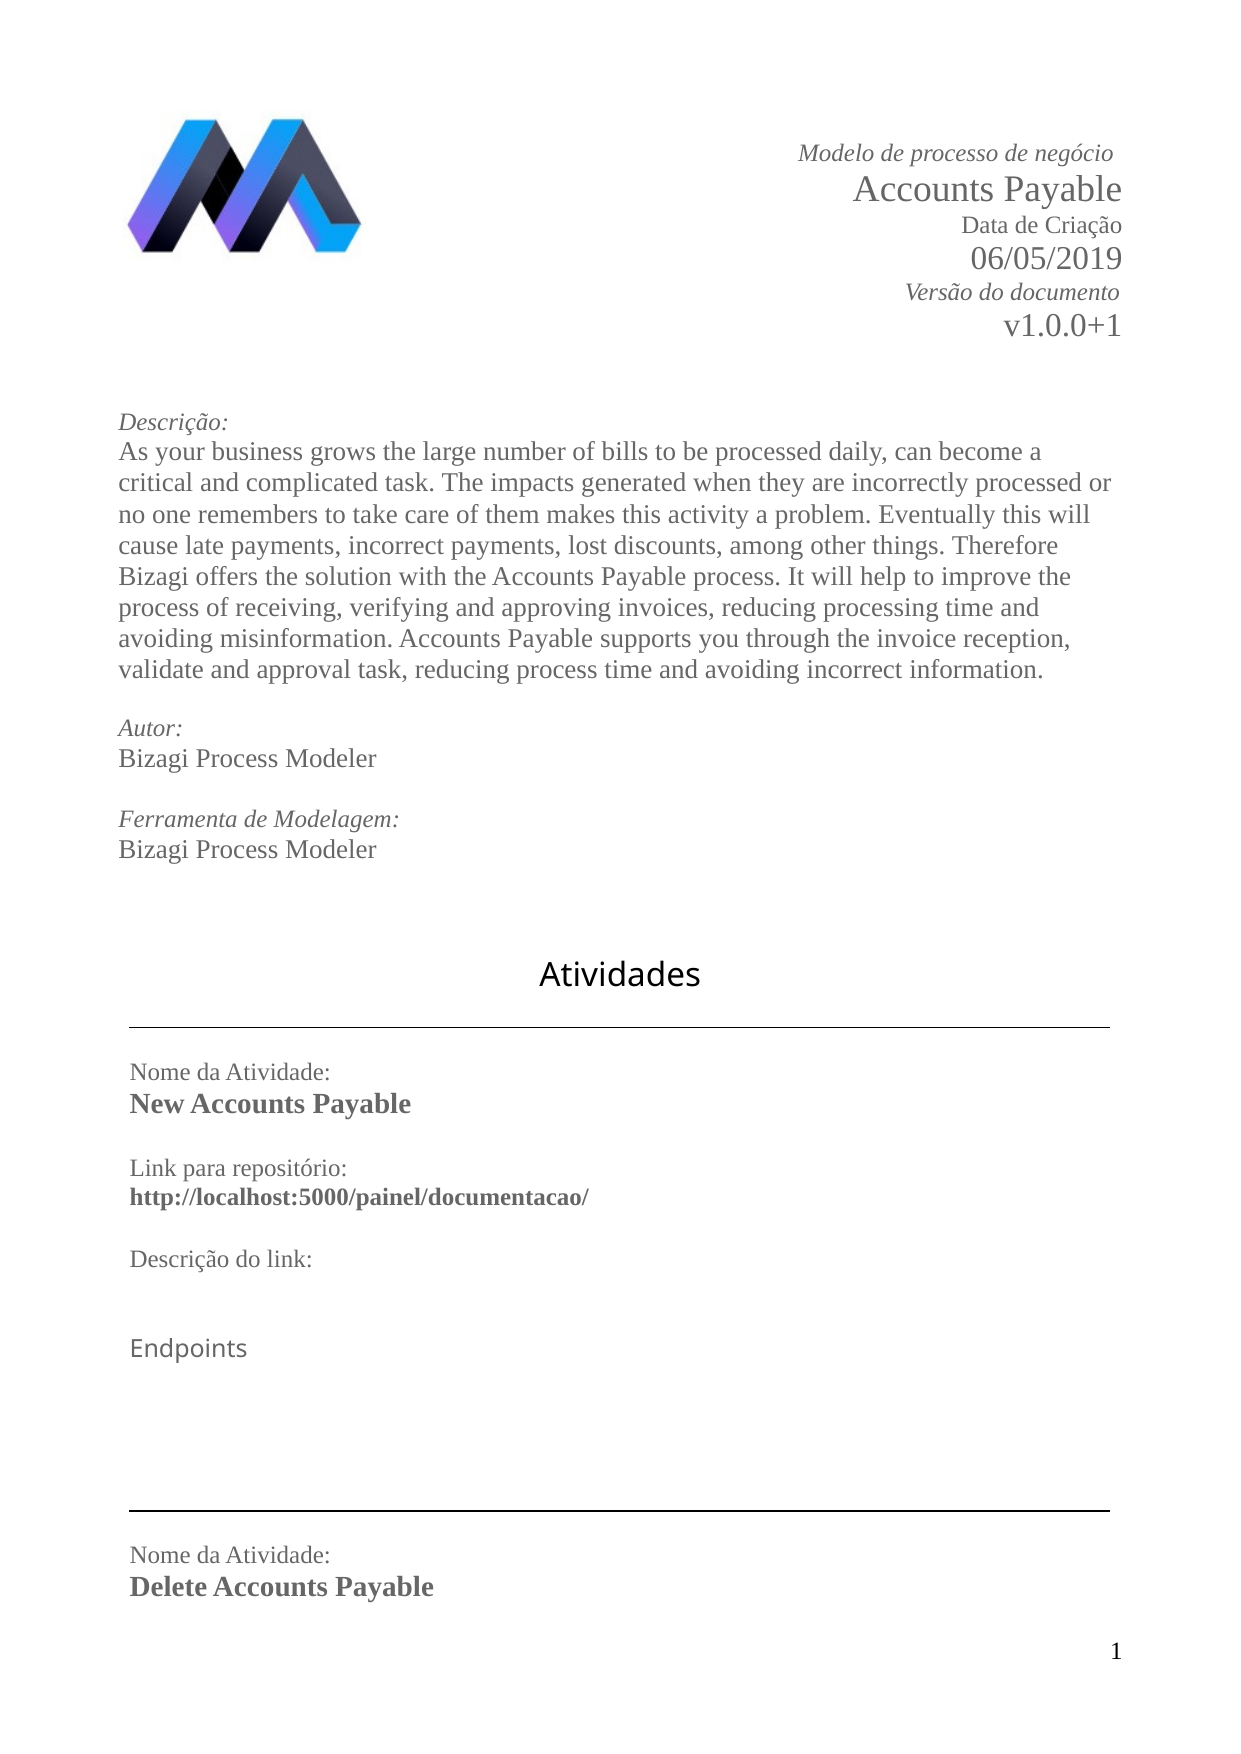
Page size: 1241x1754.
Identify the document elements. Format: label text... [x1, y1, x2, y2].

text Bizagi Process Modeler [118, 742, 1122, 773]
text Accounts Payable [367, 167, 1122, 210]
text v1.0.0+1 [118, 306, 1122, 344]
text 06/05/2019 [118, 238, 1122, 277]
text Ferramenta de Modelagem: [118, 804, 1122, 833]
table_cell Nome da Atividade: Delete Accounts Payable [118, 1479, 1121, 1603]
text Descrição: [118, 407, 1122, 435]
text Versão do documento [118, 277, 1122, 306]
text Atividades [118, 951, 1122, 996]
text As your business grows the large number of bills to be processed daily, can become a critical and complicated task. The impacts generated when they are incorrectly processed or no one remembers to take care of them makes this activity a problem. Eventually this will cause late payments, incorrect payments, lost discounts, among other things. Therefore Bizagi offers the solution with the Accounts Payable process. It will help to improve the process of receiving, verifying and approving invoices, reducing processing time and avoiding misinformation. Accounts Payable supports you through the invoice reception, validate and approval task, reducing process time and avoiding incorrect information. [118, 435, 1122, 684]
text Data de Criação [367, 210, 1122, 238]
text Modelo de processo de negócio [367, 138, 1122, 167]
text Autor: [118, 713, 1122, 742]
table_header Nome da Atividade: New Accounts Payable Link para repositório: http://localhost:5000/painel/documentacao/ Descrição do link: Endpoints [118, 996, 1121, 1479]
text Bizagi Process Modeler [118, 833, 1122, 864]
